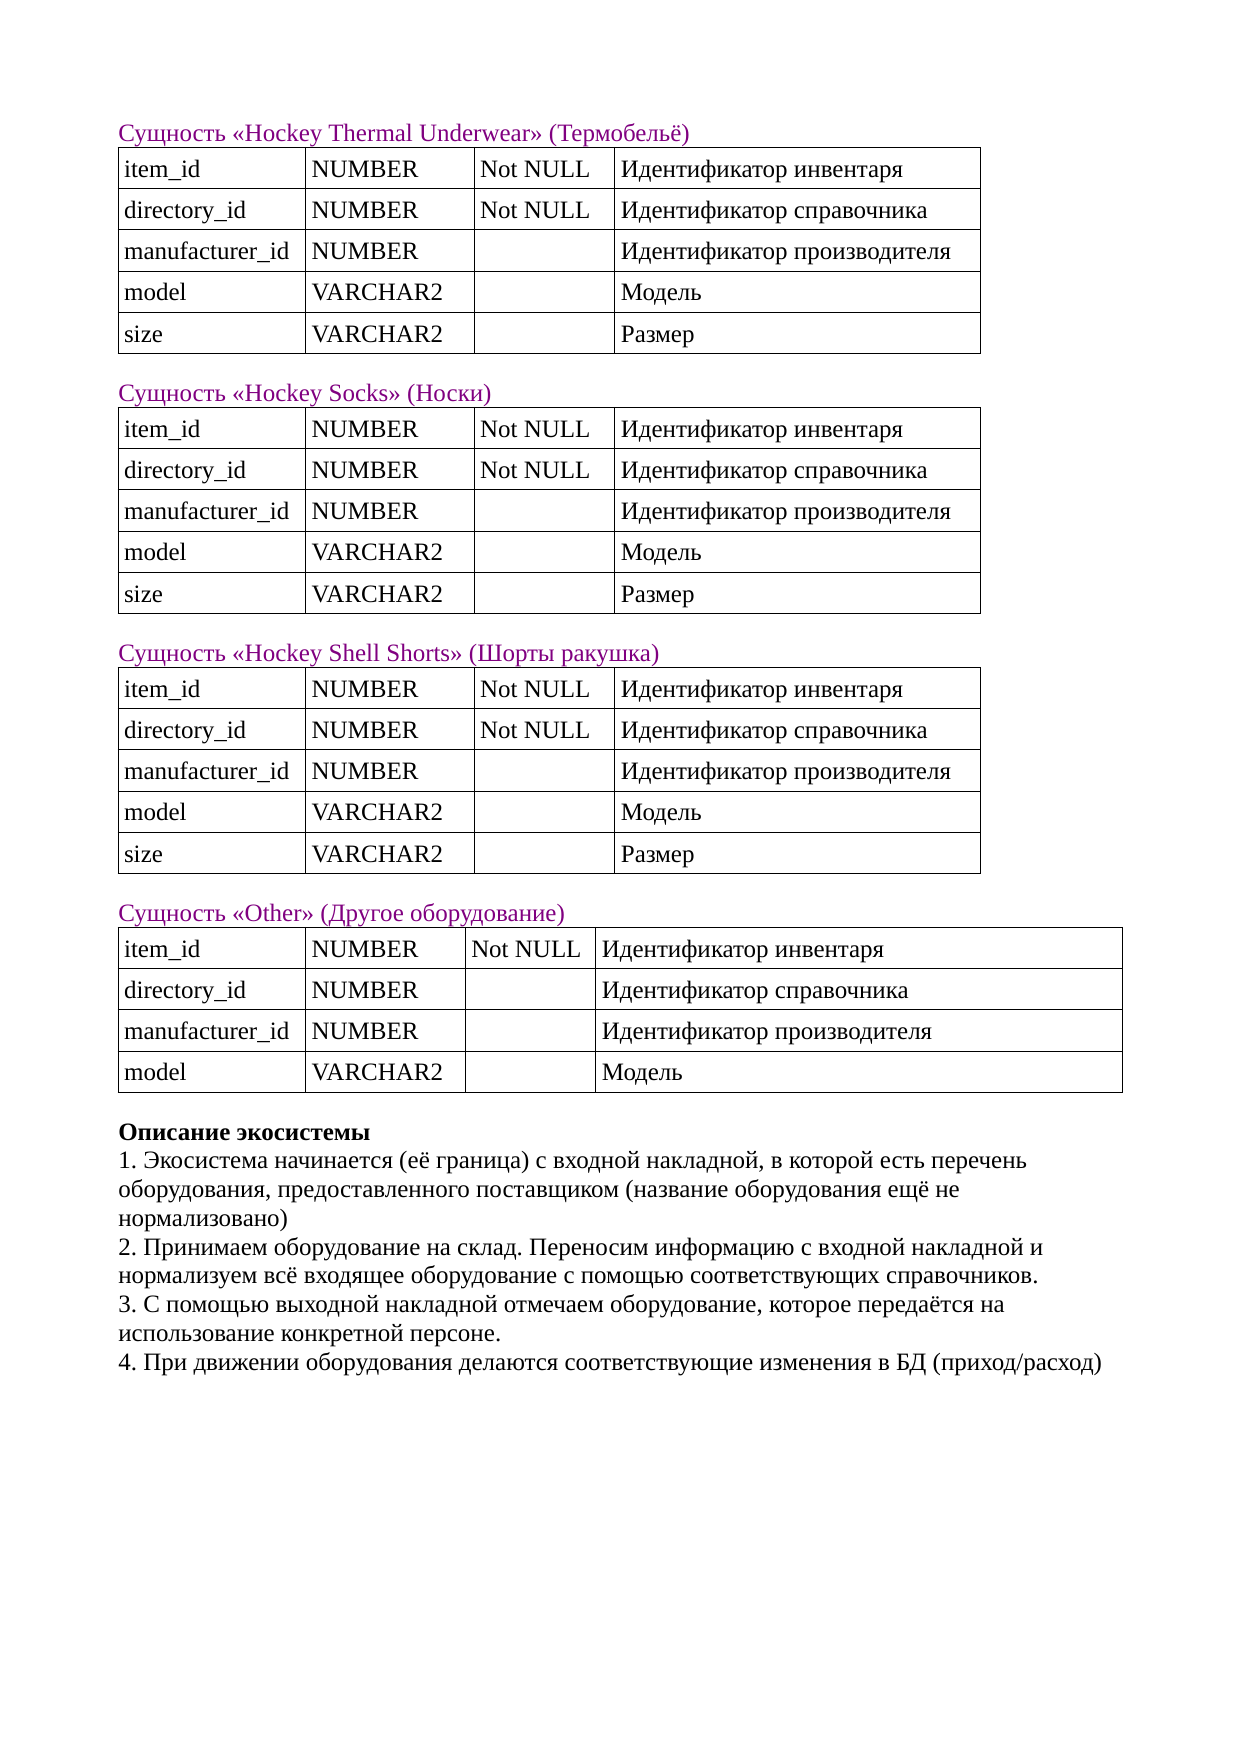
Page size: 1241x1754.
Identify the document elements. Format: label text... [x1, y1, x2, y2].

table_cell VARCHAR2 [306, 532, 474, 572]
table_header NUMBER [306, 668, 474, 708]
table_cell NUMBER [306, 750, 474, 791]
table_cell Идентификатор производителя [615, 490, 980, 531]
table_cell size [119, 833, 305, 873]
table_cell [475, 833, 614, 873]
table_cell NUMBER [306, 230, 474, 271]
table_cell Not NULL [475, 709, 614, 749]
table_cell directory_id [119, 969, 305, 1009]
table_cell VARCHAR2 [306, 792, 474, 832]
table_header Not NULL [475, 668, 614, 708]
table_cell manufacturer_id [119, 490, 305, 531]
table_header Идентификатор инвентаря [596, 928, 1122, 968]
text 4. При движении оборудования делаются соответствующие изменения в БД (приход/расход) [118, 1347, 1122, 1376]
table_cell manufacturer_id [119, 750, 305, 791]
table_cell [475, 230, 614, 271]
table_cell NUMBER [306, 969, 465, 1009]
table_cell [475, 272, 614, 312]
table_cell Модель [596, 1052, 1122, 1092]
table_cell NUMBER [306, 449, 474, 489]
table_cell NUMBER [306, 1010, 465, 1051]
table_cell [475, 532, 614, 572]
table_cell [475, 490, 614, 531]
table_header NUMBER [306, 408, 474, 448]
table_cell Размер [615, 833, 980, 873]
table_header Not NULL [475, 148, 614, 188]
text Сущность «Hockey Socks» (Носки) [118, 378, 1122, 407]
table_header item_id [119, 408, 305, 448]
table_cell NUMBER [306, 189, 474, 229]
table_cell [475, 313, 614, 353]
table_cell Not NULL [475, 189, 614, 229]
table_cell [466, 1052, 595, 1092]
table_cell [466, 1010, 595, 1051]
table_header Not NULL [475, 408, 614, 448]
table_cell VARCHAR2 [306, 573, 474, 613]
text 3. С помощью выходной накладной отмечаем оборудование, которое передаётся на использование конкретной персоне. [118, 1289, 1122, 1347]
table_cell model [119, 272, 305, 312]
table_header Not NULL [466, 928, 595, 968]
table_cell directory_id [119, 189, 305, 229]
table_header item_id [119, 148, 305, 188]
table_cell Идентификатор справочника [615, 709, 980, 749]
table_cell Размер [615, 313, 980, 353]
table_cell [466, 969, 595, 1009]
table_cell [475, 792, 614, 832]
table_cell Идентификатор производителя [615, 750, 980, 791]
table_cell Идентификатор производителя [596, 1010, 1122, 1051]
table_cell VARCHAR2 [306, 833, 474, 873]
table_cell size [119, 573, 305, 613]
table_cell VARCHAR2 [306, 272, 474, 312]
table_cell Размер [615, 573, 980, 613]
text 1. Экосистема начинается (её граница) с входной накладной, в которой есть перечень оборудования, предоставленного поставщиком (название оборудования ещё не нормализовано) [118, 1146, 1122, 1232]
table_cell Модель [615, 272, 980, 312]
text 2. Принимаем оборудование на склад. Переносим информацию с входной накладной и нормализуем всё входящее оборудование с помощью соответствующих справочников. [118, 1232, 1122, 1289]
table_cell directory_id [119, 709, 305, 749]
table_header item_id [119, 928, 305, 968]
table_cell NUMBER [306, 709, 474, 749]
table_cell manufacturer_id [119, 230, 305, 271]
table_cell [475, 573, 614, 613]
table_header NUMBER [306, 148, 474, 188]
table_cell VARCHAR2 [306, 1052, 465, 1092]
table_cell size [119, 313, 305, 353]
table_header Идентификатор инвентаря [615, 408, 980, 448]
table_cell model [119, 532, 305, 572]
table_cell model [119, 792, 305, 832]
table_header Идентификатор инвентаря [615, 668, 980, 708]
table_cell Идентификатор справочника [615, 189, 980, 229]
table_cell Not NULL [475, 449, 614, 489]
table_cell Идентификатор справочника [596, 969, 1122, 1009]
table_cell Идентификатор производителя [615, 230, 980, 271]
text Сущность «Other» (Другое оборудование) [118, 898, 1122, 927]
table_header NUMBER [306, 928, 465, 968]
table_cell [475, 750, 614, 791]
table_cell model [119, 1052, 305, 1092]
table_cell Модель [615, 792, 980, 832]
table_cell VARCHAR2 [306, 313, 474, 353]
text Сущность «Hockey Thermal Underwear» (Термобельё) [118, 118, 1122, 147]
table_cell Модель [615, 532, 980, 572]
table_cell NUMBER [306, 490, 474, 531]
text Описание экосистемы [118, 1117, 1122, 1146]
table_cell directory_id [119, 449, 305, 489]
table_header Идентификатор инвентаря [615, 148, 980, 188]
table_cell Идентификатор справочника [615, 449, 980, 489]
table_header item_id [119, 668, 305, 708]
table_cell manufacturer_id [119, 1010, 305, 1051]
text Сущность «Hockey Shell Shorts» (Шорты ракушка) [118, 638, 1122, 667]
